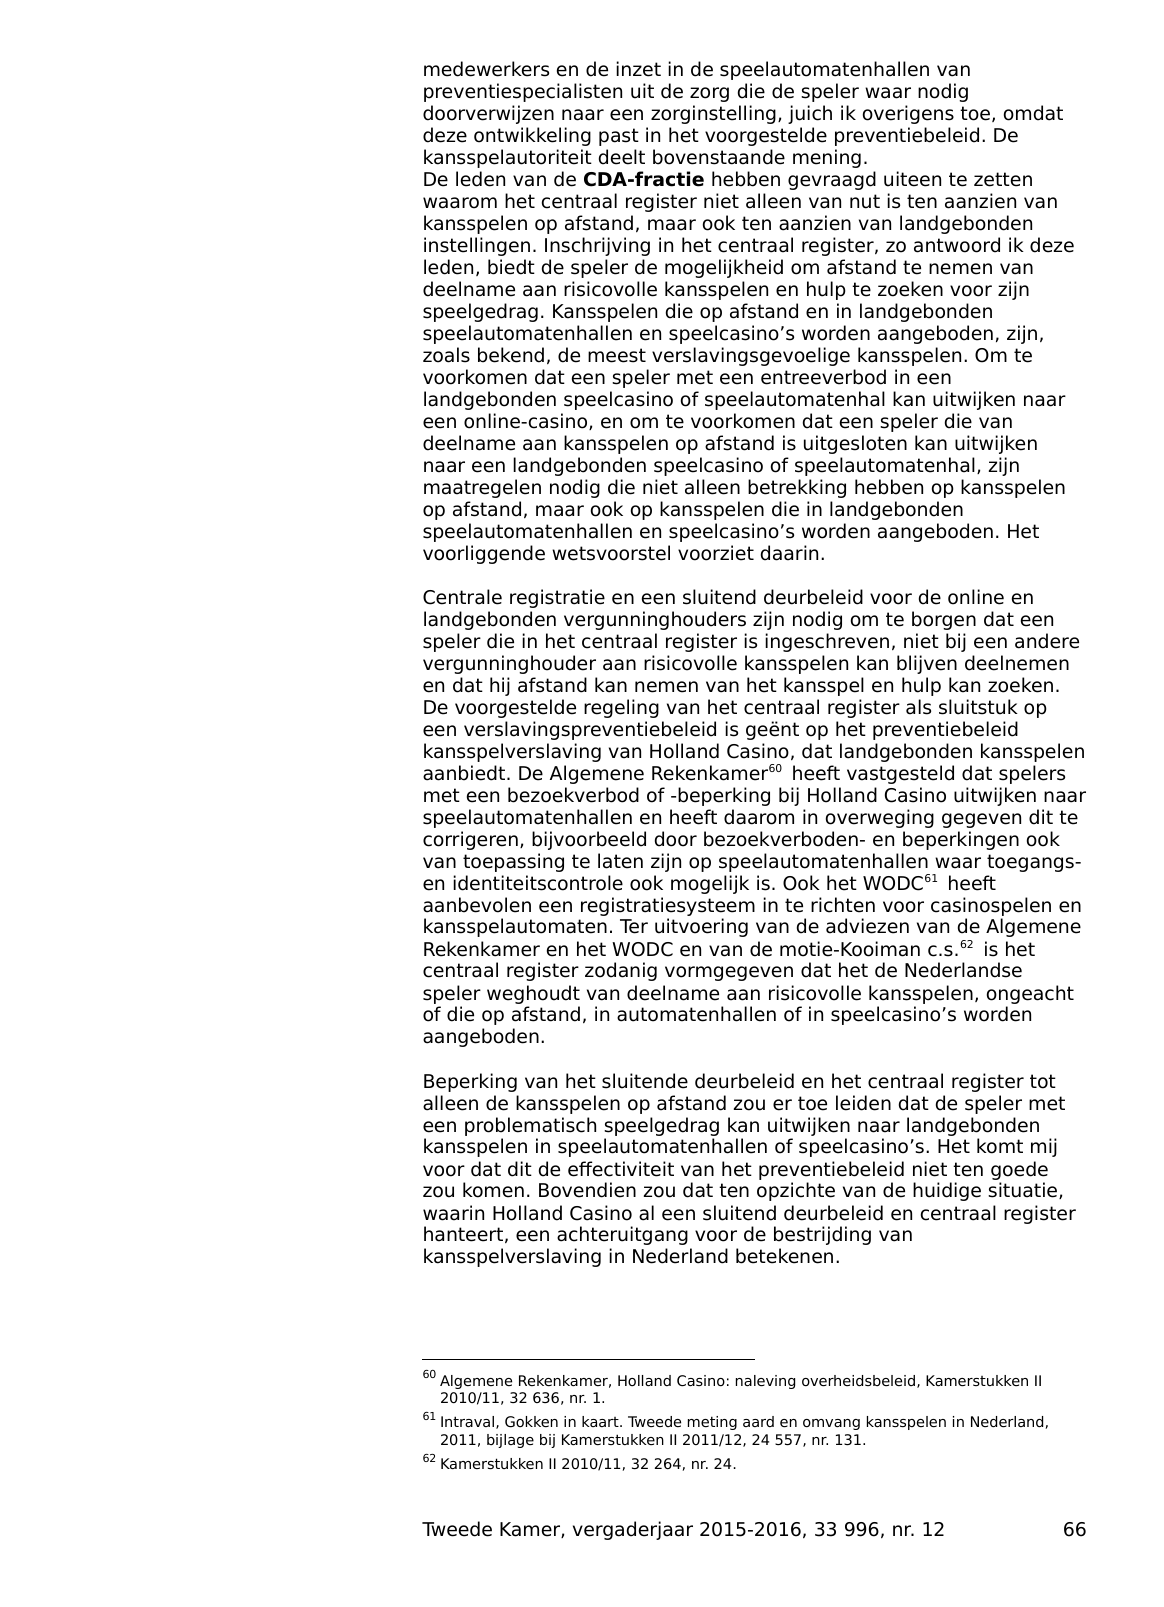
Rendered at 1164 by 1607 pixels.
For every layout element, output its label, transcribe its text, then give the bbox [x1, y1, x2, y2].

text Kamerstukken II 2010/11, 32 264, nr. 24. [422, 1452, 1087, 1474]
text Algemene Rekenkamer, Holland Casino: naleving overheidsbeleid, Kamerstukken II 2010/11, 32 636, nr. 1. [422, 1368, 1087, 1407]
text Centrale registratie en een sluitend deurbeleid voor de online en landgebonden vergunninghouders zijn nodig om te borgen dat een speler die in het centraal register is ingeschreven, niet bij een andere vergunninghouder aan risicovolle kansspelen kan blijven deelnemen en dat hij afstand kan nemen van het kansspel en hulp kan zoeken. [422, 587, 1087, 697]
text medewerkers en de inzet in de speelautomatenhallen van preventiespecialisten uit de zorg die de speler waar nodig doorverwijzen naar een zorginstelling, juich ik overigens toe, omdat deze ontwikkeling past in het voorgestelde preventiebeleid. De kansspelautoriteit deelt bovenstaande mening. [422, 59, 1087, 169]
text De voorgestelde regeling van het centraal register als sluitstuk op een verslavingspreventiebeleid is geënt op het preventiebeleid kansspelverslaving van Holland Casino, dat landgebonden kansspelen aanbiedt. De Algemene Rekenkamer heeft vastgesteld dat spelers met een bezoekverbod of -beperking bij Holland Casino uitwijken naar speelautomatenhallen en heeft daarom in overweging gegeven dit te corrigeren, bijvoorbeeld door bezoekverboden- en beperkingen ook van toepassing te laten zijn op speelautomatenhallen waar toegangs- en identiteitscontrole ook mogelijk is. Ook het WODC heeft aanbevolen een registratiesysteem in te richten voor casinospelen en kansspelautomaten. Ter uitvoering van de adviezen van de Algemene Rekenkamer en het WODC en van de motie-Kooiman c.s. is het centraal register zodanig vormgegeven dat het de Nederlandse speler weghoudt van deelname aan risicovolle kansspelen, ongeacht of die op afstand, in automatenhallen of in speelcasino’s worden aangeboden. [422, 697, 1087, 1048]
text Intraval, Gokken in kaart. Tweede meting aard en omvang kansspelen in Nederland, 2011, bijlage bij Kamerstukken II 2011/12, 24 557, nr. 131. [422, 1410, 1087, 1449]
text Beperking van het sluitende deurbeleid en het centraal register tot alleen de kansspelen op afstand zou er toe leiden dat de speler met een problematisch speelgedrag kan uitwijken naar landgebonden kansspelen in speelautomatenhallen of speelcasino’s. Het komt mij voor dat dit de effectiviteit van het preventiebeleid niet ten goede zou komen. Bovendien zou dat ten opzichte van de huidige situatie, waarin Holland Casino al een sluitend deurbeleid en centraal register hanteert, een achteruitgang voor de bestrijding van kansspelverslaving in Nederland betekenen. [422, 1071, 1087, 1268]
text De leden van de CDA-fractie hebben gevraagd uiteen te zetten waarom het centraal register niet alleen van nut is ten aanzien van kansspelen op afstand, maar ook ten aanzien van landgebonden instellingen. Inschrijving in het centraal register, zo antwoord ik deze leden, biedt de speler de mogelijkheid om afstand te nemen van deelname aan risicovolle kansspelen en hulp te zoeken voor zijn speelgedrag. Kansspelen die op afstand en in landgebonden speelautomatenhallen en speelcasino’s worden aangeboden, zijn, zoals bekend, de meest verslavingsgevoelige kansspelen. Om te voorkomen dat een speler met een entreeverbod in een landgebonden speelcasino of speelautomatenhal kan uitwijken naar een online-casino, en om te voorkomen dat een speler die van deelname aan kansspelen op afstand is uitgesloten kan uitwijken naar een landgebonden speelcasino of speelautomatenhal, zijn maatregelen nodig die niet alleen betrekking hebben op kansspelen op afstand, maar ook op kansspelen die in landgebonden speelautomatenhallen en speelcasino’s worden aangeboden. Het voorliggende wetsvoorstel voorziet daarin. [422, 169, 1087, 564]
